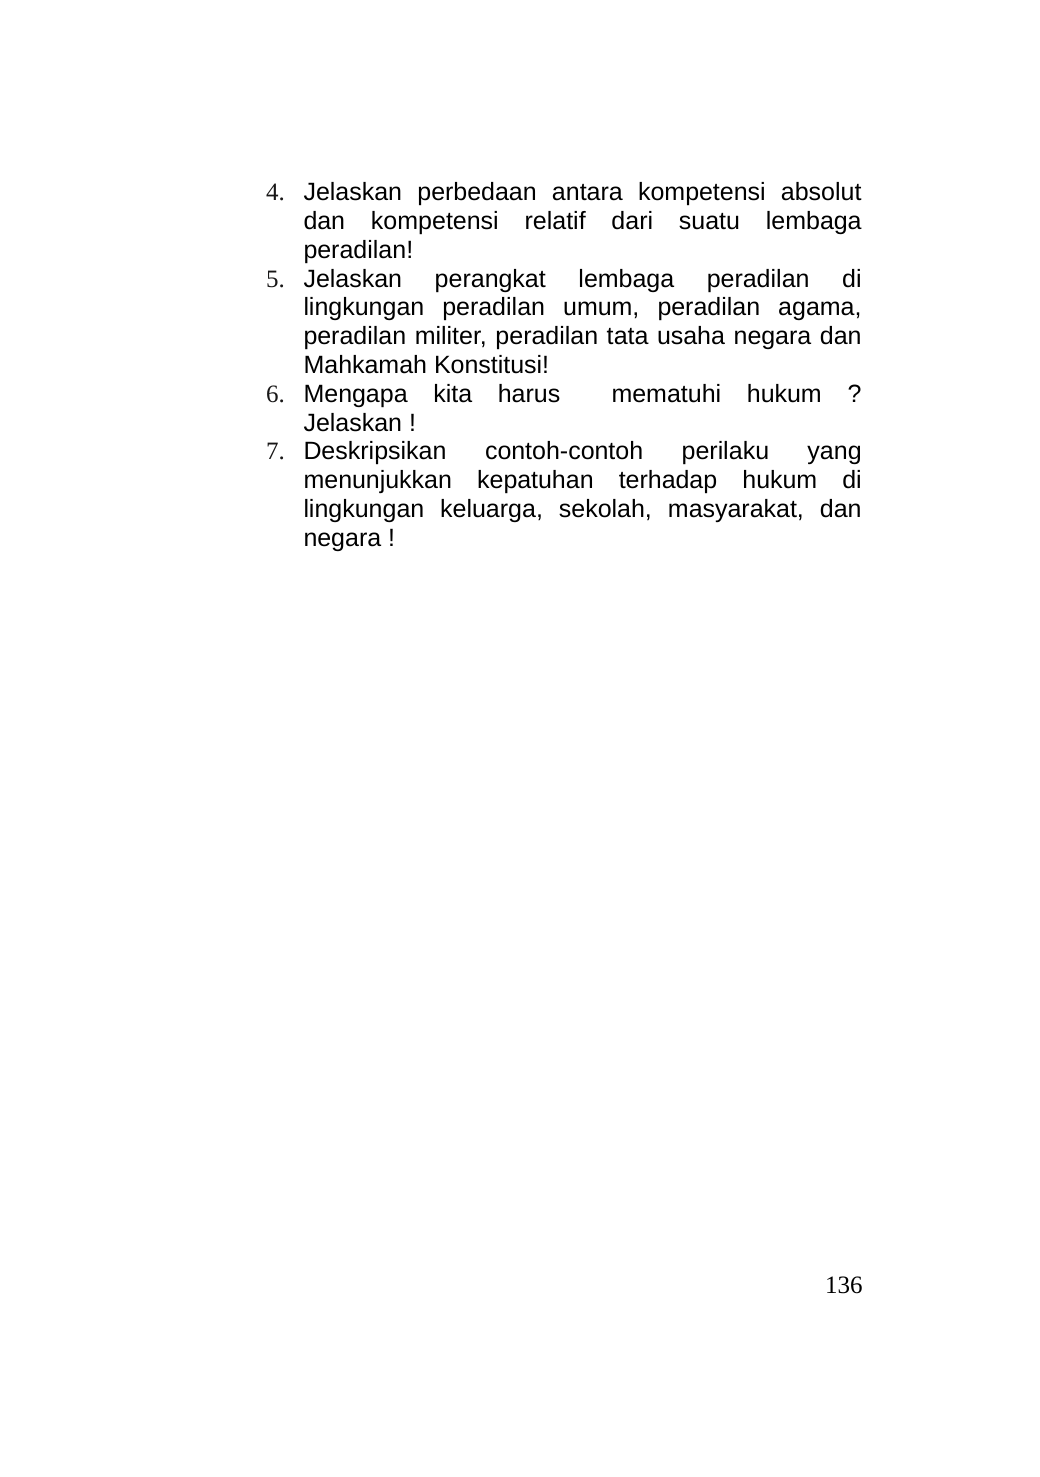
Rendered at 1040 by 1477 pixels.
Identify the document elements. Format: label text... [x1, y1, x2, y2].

list Jelaskan perbedaan antara kompetensi absolut dan kompetensi relatif dari suatu lembaga peradilan! [266, 177, 862, 263]
list Jelaskan perangkat lembaga peradilan di lingkungan peradilan umum, peradilan agama, peradilan militer, peradilan tata usaha negara dan Mahkamah Konstitusi! [266, 263, 862, 379]
list Mengapa kita harus mematuhi hukum ? Jelaskan ! [266, 379, 862, 436]
list Deskripsikan contoh-contoh perilaku yang menunjukkan kepatuhan terhadap hukum di lingkungan keluarga, sekolah, masyarakat, dan negara ! [266, 436, 862, 551]
